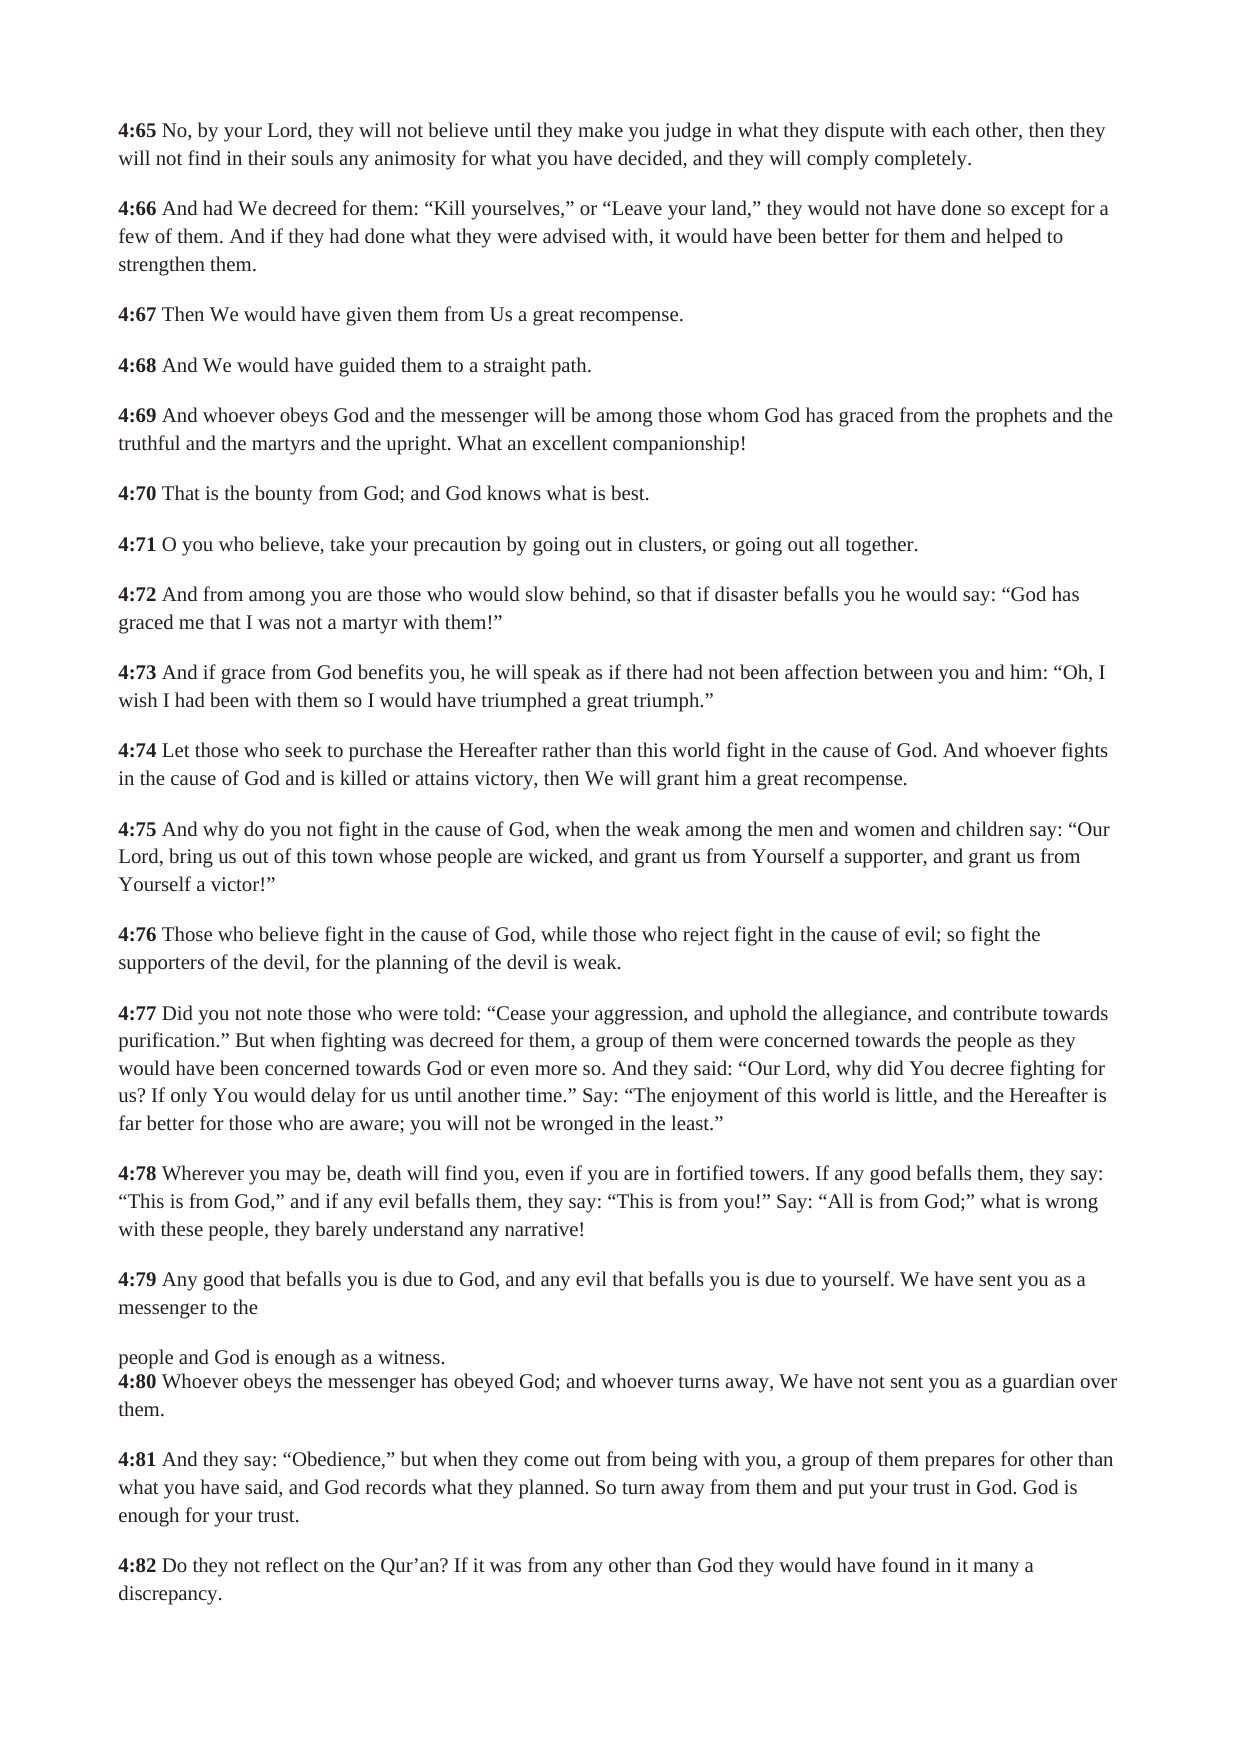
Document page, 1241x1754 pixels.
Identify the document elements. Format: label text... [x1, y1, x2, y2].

text 4:73 And if grace from God benefits you, he will speak as if there had not been affection between you and him: “Oh, I wish I had been with them so I would have triumphed a great triumph.” [118, 660, 1122, 712]
text 4:69 And whoever obeys God and the messenger will be among those whom God has graced from the prophets and the truthful and the martyrs and the upright. What an excellent companionship! [118, 403, 1122, 455]
text 4:75 And why do you not fight in the cause of God, when the weak among the men and women and children say: “Our Lord, bring us out of this town whose people are wicked, and grant us from Yourself a supporter, and grant us from Yourself a victor!” [118, 817, 1122, 896]
text 4:68 And We would have guided them to a straight path. [118, 352, 1122, 377]
text 4:81 And they say: “Obedience,” but when they come out from being with you, a group of them prepares for other than what you have said, and God records what they planned. So turn away from them and put your trust in God. God is enough for your trust. [118, 1447, 1122, 1527]
text 4:76 Those who believe fight in the cause of God, while those who reject fight in the cause of evil; so fight the supporters of the devil, for the planning of the devil is weak. [118, 922, 1122, 974]
text 4:66 And had We decreed for them: “Kill yourselves,” or “Leave your land,” they would not have done so except for a few of them. And if they had done what they were advised with, it would have been better for them and helped to strengthen them. [118, 196, 1122, 276]
text 4:70 That is the bounty from God; and God knows what is best. [118, 481, 1122, 505]
text 4:71 O you who believe, take your precaution by going out in clusters, or going out all together. [118, 532, 1122, 556]
text 4:65 No, by your Lord, they will not believe until they make you judge in what they dispute with each other, then they will not find in their souls any animosity for what you have decided, and they will comply completely. [118, 118, 1122, 170]
text 4:77 Did you not note those who were told: “Cease your aggression, and uphold the allegiance, and contribute towards purification.” But when fighting was decreed for them, a group of them were concerned towards the people as they would have been concerned towards God or even more so. And they said: “Our Lord, why did You decree fighting for us? If only You would delay for us until another time.” Say: “The enjoyment of this world is little, and the Hereafter is far better for those who are aware; you will not be wronged in the least.” [118, 1000, 1122, 1135]
text 4:79 Any good that befalls you is due to God, and any evil that befalls you is due to yourself. We have sent you as a messenger to the [118, 1267, 1122, 1319]
text 4:67 Then We would have given them from Us a great recompense. [118, 302, 1122, 326]
text 4:82 Do they not reflect on the Qur’an? If it was from any other than God they would have found in it many a discrepancy. [118, 1553, 1122, 1605]
text 4:72 And from among you are those who would slow behind, so that if disaster befalls you he would say: “God has graced me that I was not a martyr with them!” [118, 582, 1122, 634]
text 4:80 Whoever obeys the messenger has obeyed God; and whoever turns away, We have not sent you as a guardian over them. [118, 1369, 1122, 1421]
text 4:78 Wherever you may be, death will find you, even if you are in fortified towers. If any good befalls them, they say: “This is from God,” and if any evil befalls them, they say: “This is from you!” Say: “All is from God;” what is wrong with these people, they barely understand any narrative! [118, 1161, 1122, 1241]
text people and God is enough as a witness. [118, 1345, 1122, 1369]
text 4:74 Let those who seek to purchase the Hereafter rather than this world fight in the cause of God. And whoever fights in the cause of God and is killed or attains victory, then We will grant him a great recompense. [118, 738, 1122, 790]
